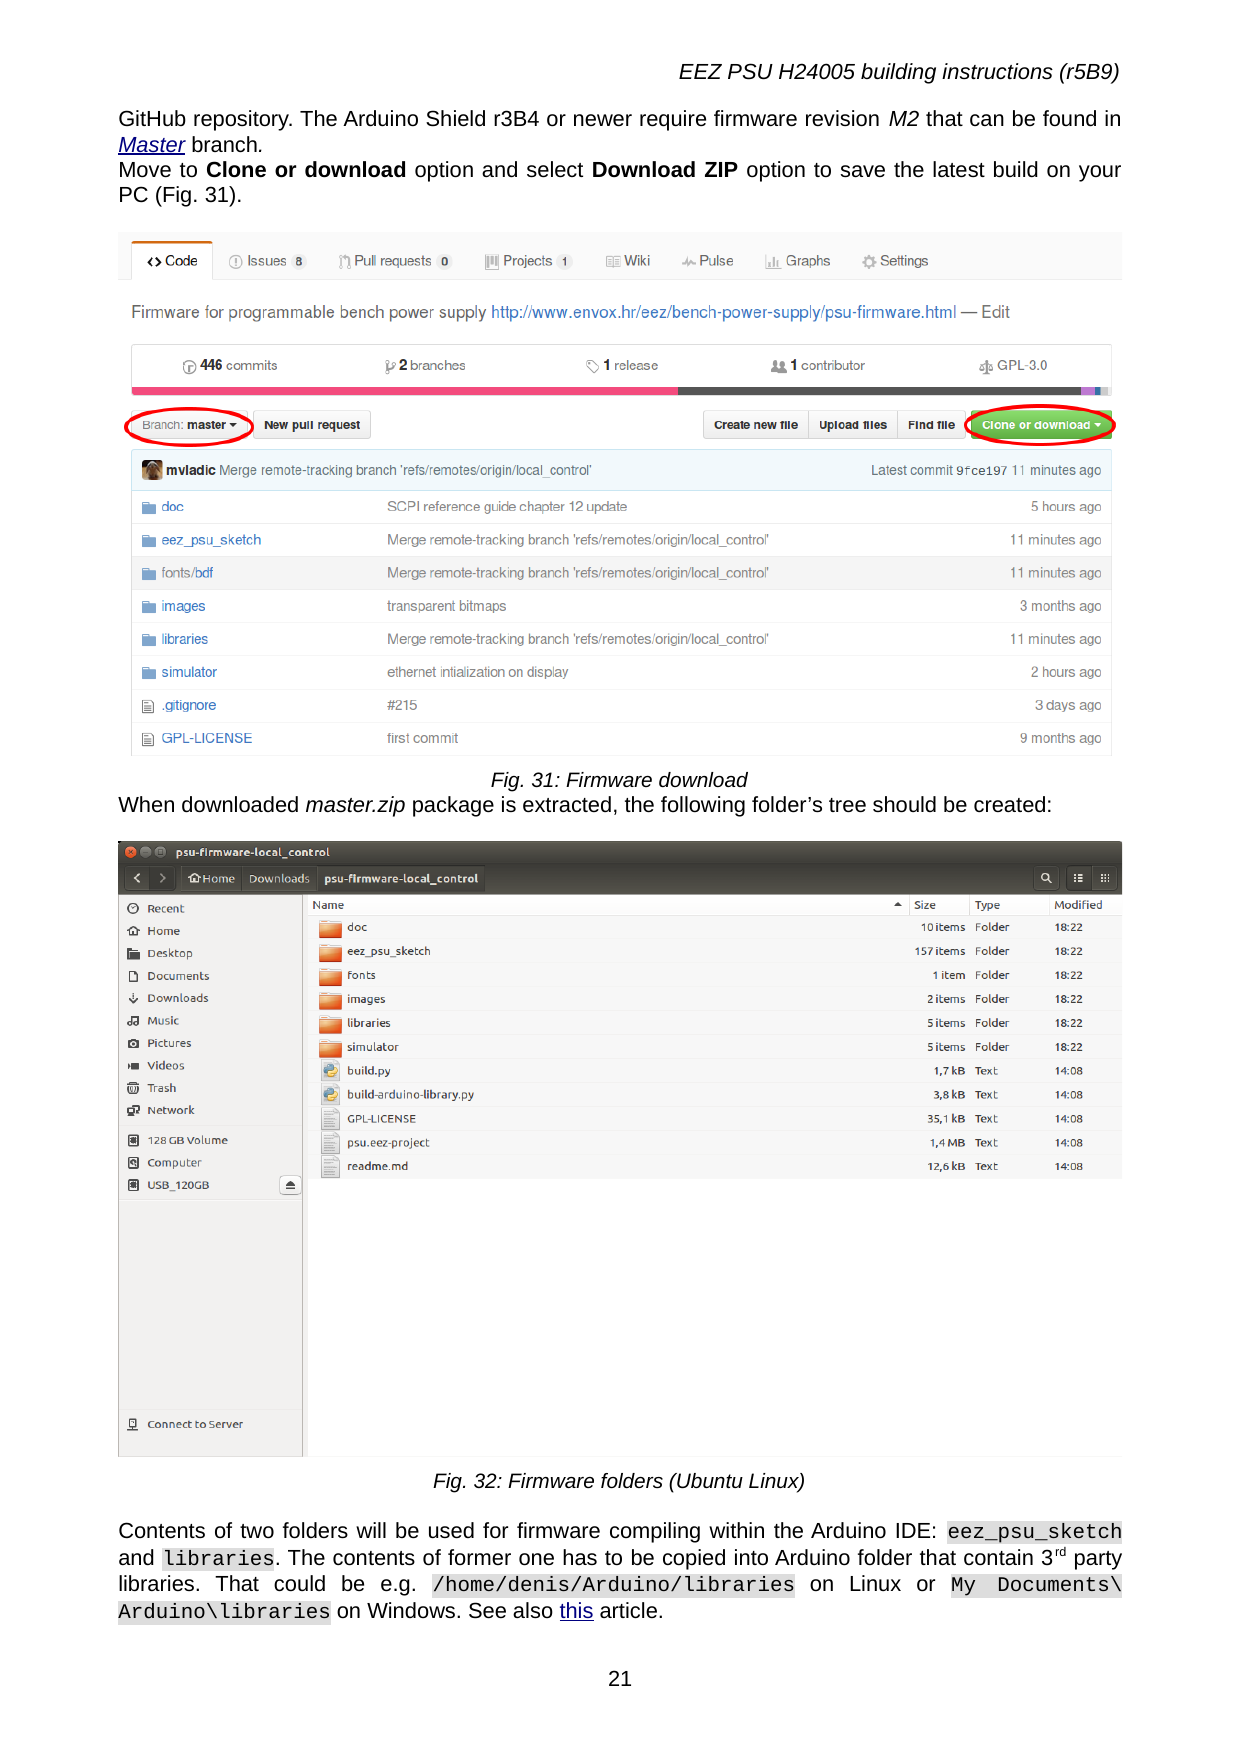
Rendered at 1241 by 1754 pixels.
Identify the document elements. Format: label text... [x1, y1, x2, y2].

text Fig. 32: Firmware folders (Ubuntu Linux) [118, 1457, 1122, 1492]
text Contents of two folders will be used for firmware compiling within the Arduino IDE: eez_psu_sketch and libraries. The contents of former one has to be copied into Arduino folder that contain 3rd party libraries. That could be e.g. /home/denis/Arduino/libraries on Linux or My Documents\Arduino\libraries on Windows. See also this article. [118, 1518, 1122, 1625]
text When downloaded master.zip package is extracted, the following folder’s tree should be created: [118, 791, 1122, 817]
picture [118, 841, 1123, 1457]
text GitHub repository. The Arduino Shield r3B4 or newer require firmware revision M2 that can be found in Master branch. [118, 106, 1122, 157]
picture [118, 232, 1123, 756]
text Fig. 31: Firmware download [118, 756, 1122, 791]
text Move to Clone or download option and select Download ZIP option to save the latest build on your PC (Fig. 31). [118, 157, 1122, 207]
